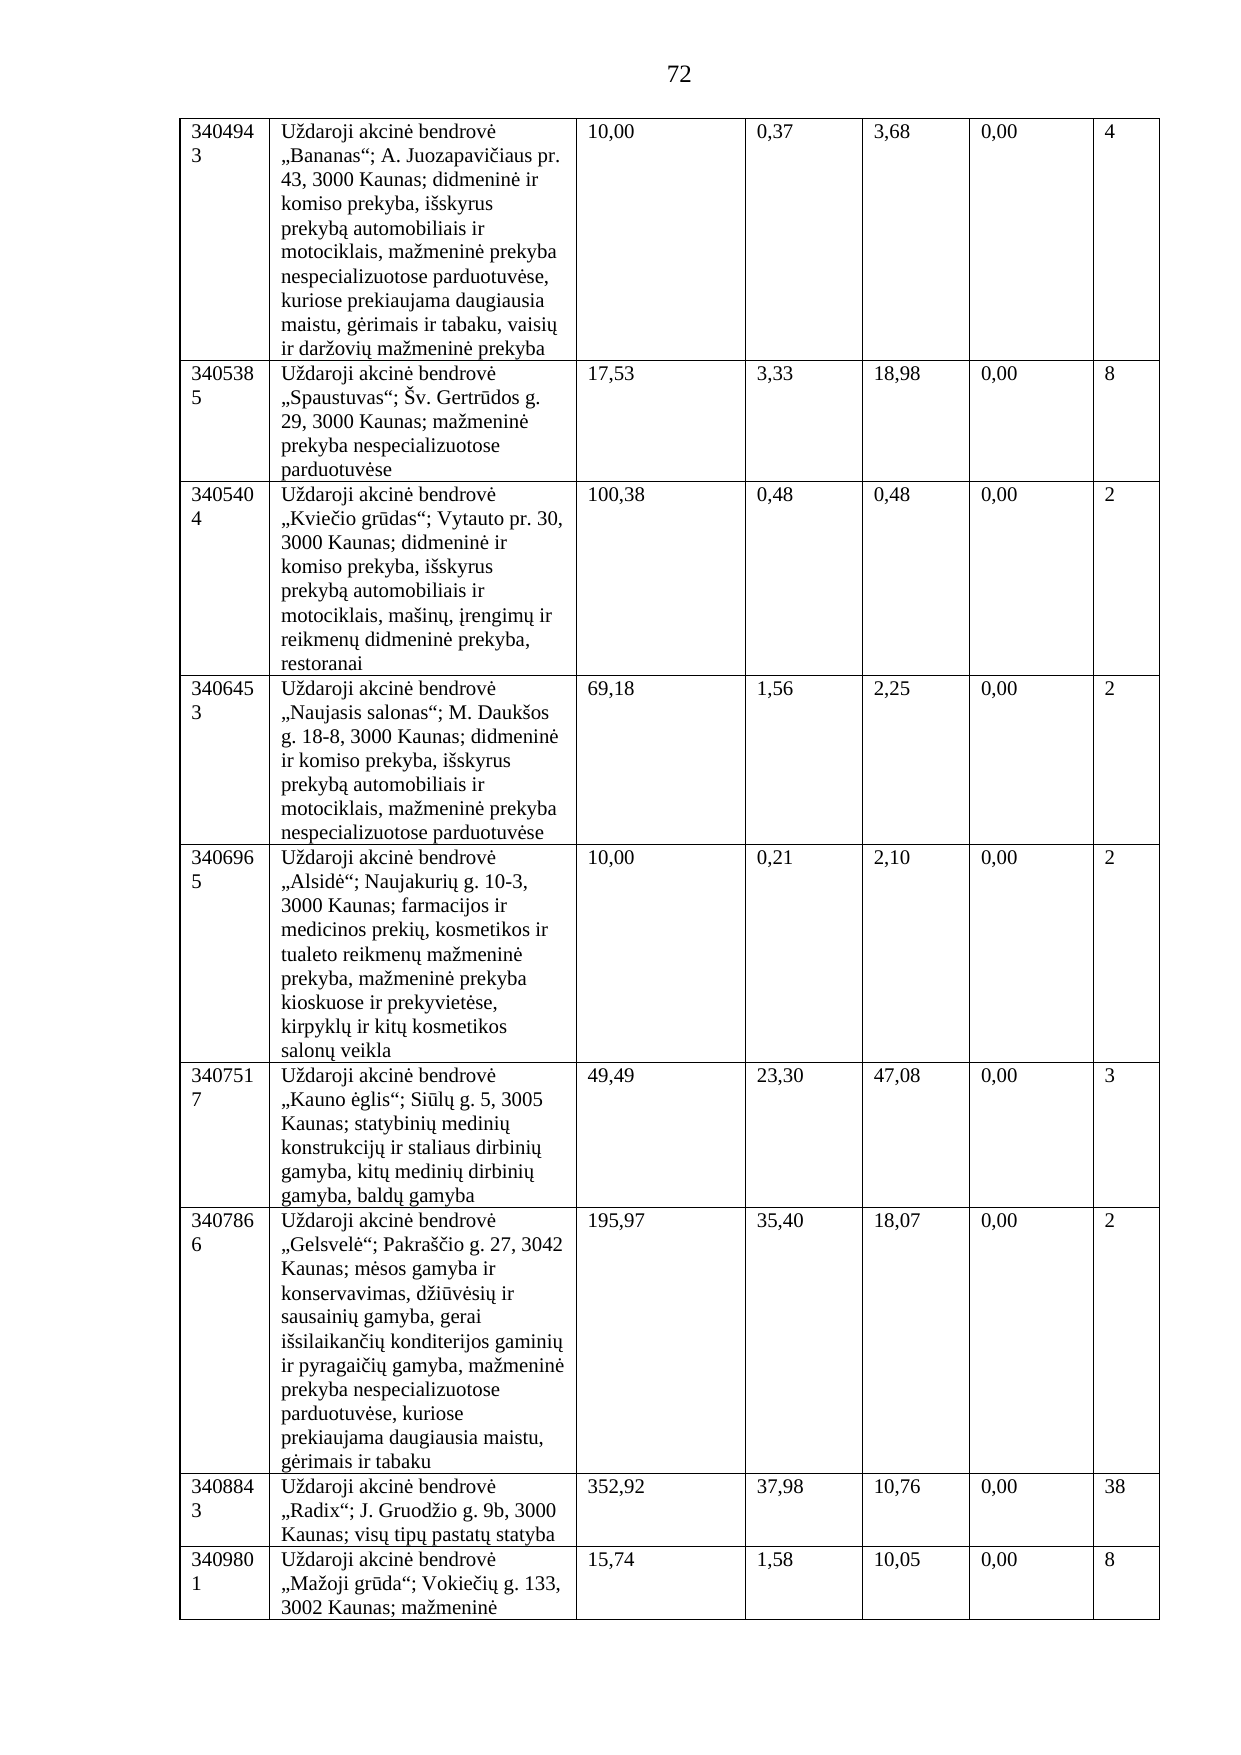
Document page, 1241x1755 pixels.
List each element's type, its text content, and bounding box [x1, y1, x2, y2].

table_cell 4 [1094, 119, 1159, 360]
table_cell 2,25 [863, 676, 969, 844]
table_cell [1189, 675, 1198, 844]
table_cell 18,98 [863, 361, 969, 481]
table_cell 0,21 [746, 845, 862, 1062]
table_cell 37,98 [746, 1474, 862, 1546]
table_cell 3406453 [181, 676, 269, 844]
table_cell [1160, 844, 1189, 1062]
table_cell [1160, 360, 1189, 481]
table_cell [1189, 1062, 1198, 1207]
table_cell [1189, 118, 1198, 360]
table_cell [1189, 360, 1198, 481]
table_cell [1189, 1546, 1198, 1619]
table_cell 3 [1094, 1063, 1159, 1207]
table_cell 10,05 [863, 1547, 969, 1619]
table_cell 0,48 [746, 482, 862, 675]
table_cell [1189, 1207, 1198, 1473]
table_cell 0,00 [970, 1208, 1093, 1473]
table_cell 100,38 [577, 482, 745, 675]
table_cell 17,53 [577, 361, 745, 481]
table_cell [1189, 844, 1198, 1062]
table_cell 1,56 [746, 676, 862, 844]
table_cell 2 [1094, 845, 1159, 1062]
table_cell 3406965 [181, 845, 269, 1062]
table_cell [1160, 118, 1189, 360]
table_cell Uždaroji akcinė bendrovė „Kviečio grūdas“; Vytauto pr. 30, 3000 Kaunas; didmeninė ir komiso prekyba, išskyrus prekybą automobiliais ir motociklais, mašinų, įrengimų ir reikmenų didmeninė prekyba, restoranai [270, 482, 576, 675]
table_cell [1160, 1546, 1189, 1619]
table_cell 1,58 [746, 1547, 862, 1619]
table_cell Uždaroji akcinė bendrovė „Kauno ėglis“; Siūlų g. 5, 3005 Kaunas; statybinių medinių konstrukcijų ir staliaus dirbinių gamyba, kitų medinių dirbinių gamyba, baldų gamyba [270, 1063, 576, 1207]
table_cell 0,00 [970, 119, 1093, 360]
table_cell Uždaroji akcinė bendrovė „Radix“; J. Gruodžio g. 9b, 3000 Kaunas; visų tipų pastatų statyba [270, 1474, 576, 1546]
table_cell 35,40 [746, 1208, 862, 1473]
table_cell 10,00 [577, 845, 745, 1062]
table_cell 352,92 [577, 1474, 745, 1546]
table_cell 3404943 [181, 119, 269, 360]
table_cell 23,30 [746, 1063, 862, 1207]
table_cell Uždaroji akcinė bendrovė „Spaustuvas“; Šv. Gertrūdos g. 29, 3000 Kaunas; mažmeninė prekyba nespecializuotose parduotuvėse [270, 361, 576, 481]
table_cell 47,08 [863, 1063, 969, 1207]
table_cell 0,00 [970, 1063, 1093, 1207]
table_cell 2,10 [863, 845, 969, 1062]
table_cell Uždaroji akcinė bendrovė „Naujasis salonas“; M. Daukšos g. 18-8, 3000 Kaunas; didmeninė ir komiso prekyba, išskyrus prekybą automobiliais ir motociklais, mažmeninė prekyba nespecializuotose parduotuvėse [270, 676, 576, 844]
table_cell [1160, 1473, 1189, 1546]
table_cell 0,00 [970, 482, 1093, 675]
table_cell 0,00 [970, 361, 1093, 481]
table_cell 15,74 [577, 1547, 745, 1619]
table_cell Uždaroji akcinė bendrovė „Gelsvelė“; Pakraščio g. 27, 3042 Kaunas; mėsos gamyba ir konservavimas, džiūvėsių ir sausainių gamyba, gerai išsilaikančių konditerijos gaminių ir pyragaičių gamyba, mažmeninė prekyba nespecializuotose parduotuvėse, kuriose prekiaujama daugiausia maistu, gėrimais ir tabaku [270, 1208, 576, 1473]
table_cell 3,33 [746, 361, 862, 481]
table_cell 0,00 [970, 676, 1093, 844]
table_cell Uždaroji akcinė bendrovė „Alsidė“; Naujakurių g. 10-3, 3000 Kaunas; farmacijos ir medicinos prekių, kosmetikos ir tualeto reikmenų mažmeninė prekyba, mažmeninė prekyba kioskuose ir prekyvietėse, kirpyklų ir kitų kosmetikos salonų veikla [270, 845, 576, 1062]
table_cell 10,00 [577, 119, 745, 360]
table_cell 3408843 [181, 1474, 269, 1546]
table_cell 69,18 [577, 676, 745, 844]
table_cell 3407866 [181, 1208, 269, 1473]
table_cell [1160, 1207, 1189, 1473]
table_cell Uždaroji akcinė bendrovė „Bananas“; A. Juozapavičiaus pr. 43, 3000 Kaunas; didmeninė ir komiso prekyba, išskyrus prekybą automobiliais ir motociklais, mažmeninė prekyba nespecializuotose parduotuvėse, kuriose prekiaujama daugiausia maistu, gėrimais ir tabaku, vaisių ir daržovių mažmeninė prekyba [270, 119, 576, 360]
table_cell 0,00 [970, 1547, 1093, 1619]
table_cell [1160, 675, 1189, 844]
table_cell 195,97 [577, 1208, 745, 1473]
table_cell 0,37 [746, 119, 862, 360]
table_cell Uždaroji akcinė bendrovė „Mažoji grūda“; Vokiečių g. 133, 3002 Kaunas; mažmeninė [270, 1547, 576, 1619]
table_cell 3405404 [181, 482, 269, 675]
table_cell 2 [1094, 676, 1159, 844]
table_cell 3,68 [863, 119, 969, 360]
table_cell [1189, 481, 1198, 675]
table_cell 8 [1094, 1547, 1159, 1619]
table_cell 3409801 [181, 1547, 269, 1619]
table_cell 0,00 [970, 845, 1093, 1062]
table_cell [1189, 1473, 1198, 1546]
table_cell 10,76 [863, 1474, 969, 1546]
table_cell 2 [1094, 1208, 1159, 1473]
table_cell 18,07 [863, 1208, 969, 1473]
table_cell 2 [1094, 482, 1159, 675]
table_cell 38 [1094, 1474, 1159, 1546]
table_cell 0,00 [970, 1474, 1093, 1546]
table_cell 3407517 [181, 1063, 269, 1207]
table_cell 49,49 [577, 1063, 745, 1207]
table_cell [1160, 1062, 1189, 1207]
table_cell 3405385 [181, 361, 269, 481]
table_cell [1160, 481, 1189, 675]
table_cell 0,48 [863, 482, 969, 675]
table_cell 8 [1094, 361, 1159, 481]
